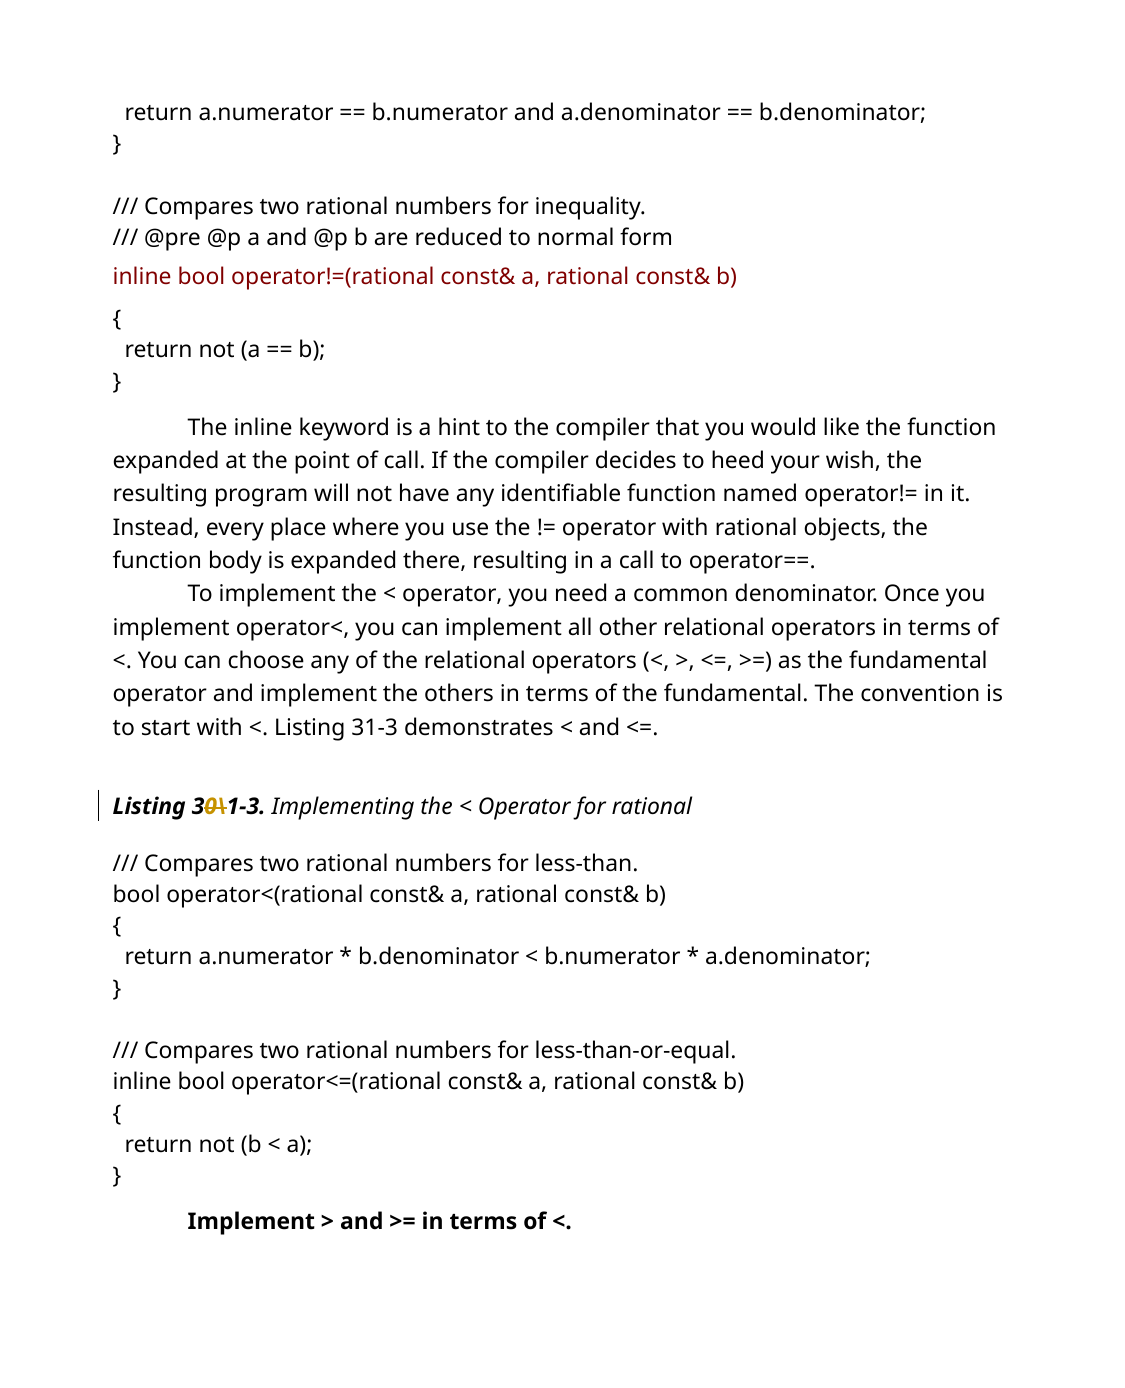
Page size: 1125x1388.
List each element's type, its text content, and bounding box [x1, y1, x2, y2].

text bool operator<(rational const& a, rational const& b) [112, 878, 1012, 909]
text { [112, 1096, 1012, 1128]
text return not (a == b); [112, 333, 1012, 365]
text } [112, 971, 1012, 1003]
text /// Compares two rational numbers for less-than-or-equal. [112, 1034, 1012, 1065]
text /// @pre @p a and @p b are reduced to normal form [112, 221, 1012, 252]
text return a.numerator == b.numerator and a.denominator == b.denominator; [112, 96, 1012, 127]
text { [112, 302, 1012, 333]
text To implement the < operator, you need a common denominator. Once you implement operator<, you can implement all other relational operators in terms of <. You can choose any of the relational operators (<, >, <=, >=) as the fundamental operator and implement the others in terms of the fundamental. The convention is to start with <. Listing 31-3 demonstrates < and <=. [112, 575, 1012, 742]
text return not (b < a); [112, 1128, 1012, 1159]
text Implement > and >= in terms of <. [112, 1203, 1012, 1236]
text Listing 31-3. Implementing the < Operator for rational [112, 790, 1012, 821]
text /// Compares two rational numbers for inequality. [112, 190, 1012, 221]
text } [112, 127, 1012, 158]
text } [112, 1159, 1012, 1190]
text return a.numerator * b.denominator < b.numerator * a.denominator; [112, 940, 1012, 971]
text { [112, 909, 1012, 940]
text /// Compares two rational numbers for less-than. [112, 846, 1012, 878]
text inline bool operator<=(rational const& a, rational const& b) [112, 1065, 1012, 1096]
text } [112, 365, 1012, 396]
text The inline keyword is a hint to the compiler that you would like the function expanded at the point of call. If the compiler decides to heed your wish, the resulting program will not have any identifiable function named operator!= in it. Instead, every place where you use the != operator with rational objects, the function body is expanded there, resulting in a call to operator==. [112, 408, 1012, 575]
text inline bool operator!=(rational const& a, rational const& b) [112, 265, 997, 290]
